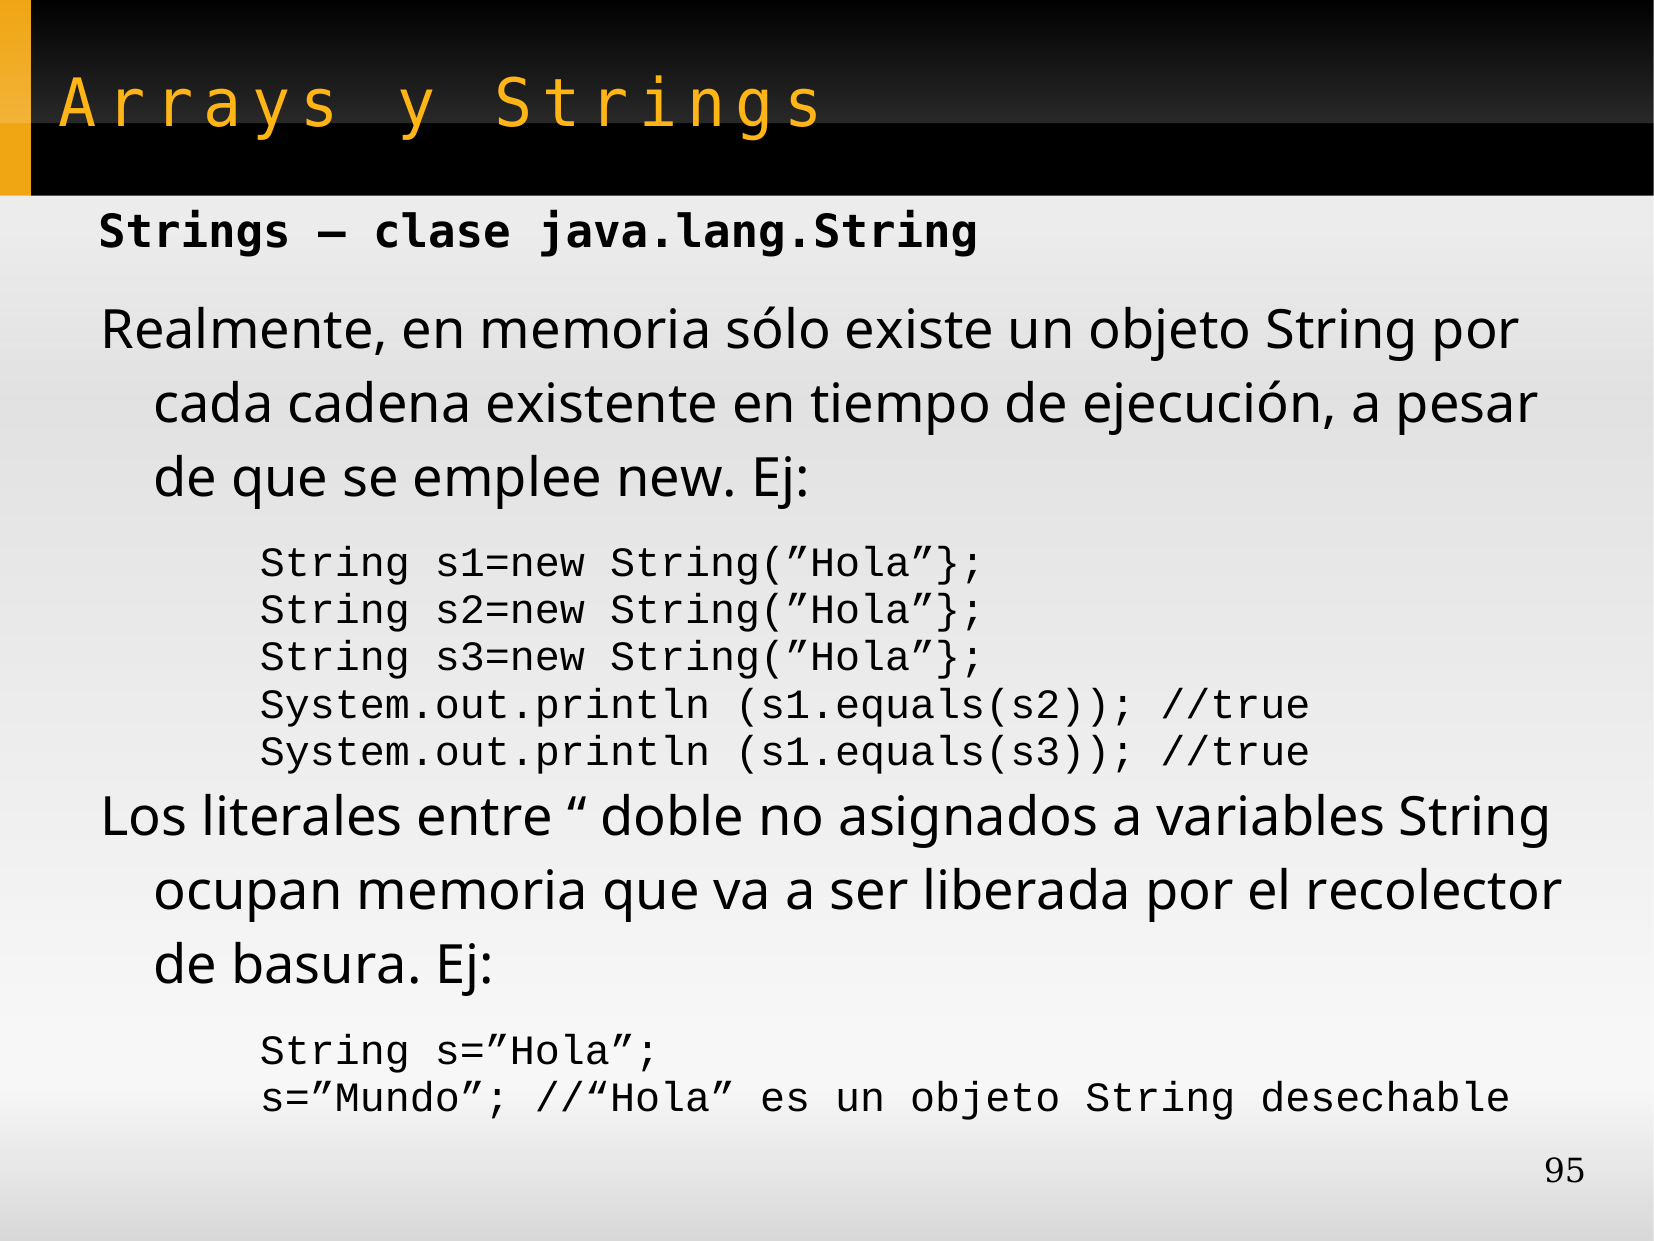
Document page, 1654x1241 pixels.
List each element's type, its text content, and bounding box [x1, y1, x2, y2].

list Realmente, en memoria sólo existe un objeto String por cada cadena existente en tiempo de ejecución, a pesar de que se emplee new. Ej: String s1=new String(”Hola”}; String s2=new String(”Hola”}; String s3=new String(”Hola”}; System.out.println (s1.equals(s2)); //true System.out.println (s1.equals(s3)); //true Los literales entre “ doble no asignados a variables String ocupan memoria que va a ser liberada por el recolector de basura. Ej: String s=”Hola”; s=”Mundo”; //“Hola” es un objeto String desechable [82, 290, 1571, 1072]
title Arrays y Strings [59, 29, 1595, 178]
picture [0, 0, 1654, 1241]
text_box Strings – clase java.lang.String [83, 197, 993, 266]
